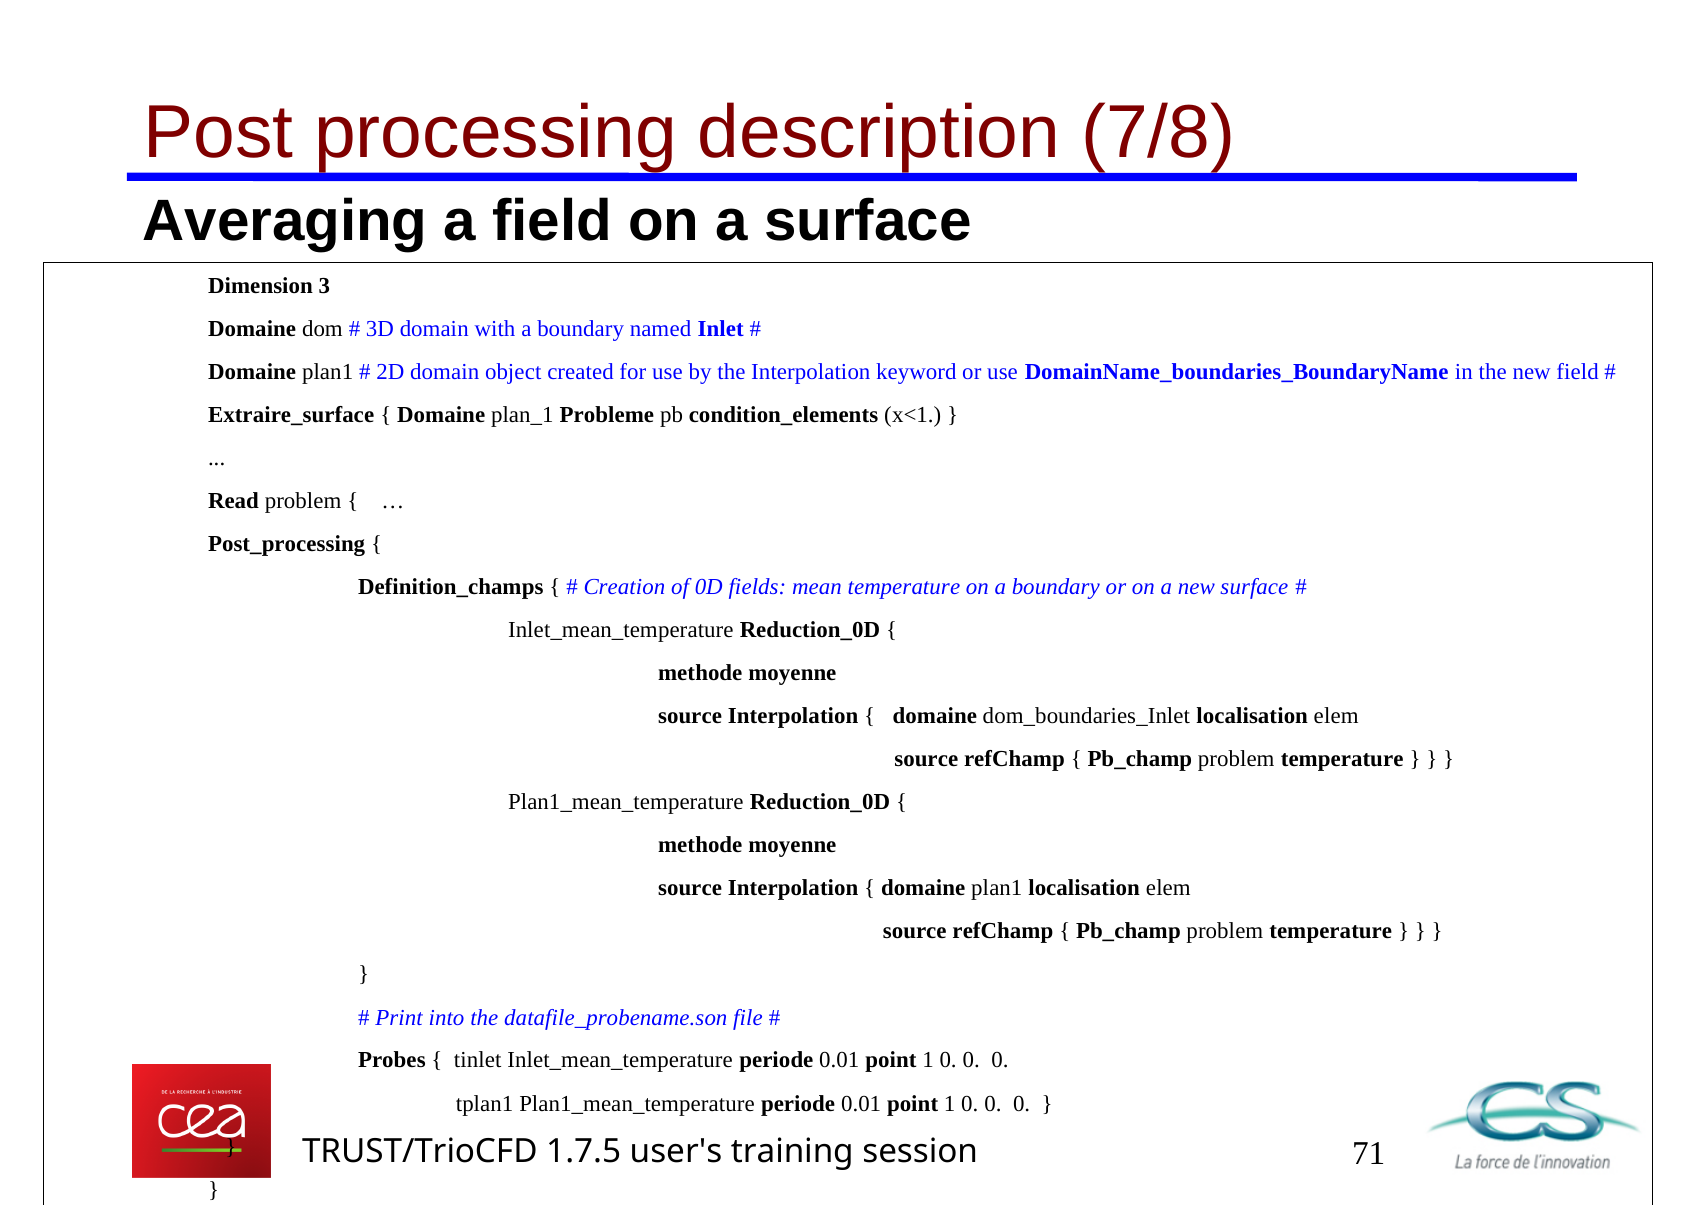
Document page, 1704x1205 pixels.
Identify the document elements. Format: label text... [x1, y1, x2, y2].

title Post processing description (7/8) [127, 39, 1577, 215]
list Averaging a field on a surface [126, 181, 1576, 287]
text_box Dimension 3 Domaine dom # 3D domain with a boundary named Inlet # Domaine plan1 # 2D domain object created for use by the Interpolation keyword or use DomainName_boundaries_BoundaryName in the new field # Extraire_surface { Domaine plan_1 Probleme pb condition_elements (x<1.) } ... Read problem { … Post_processing { Definition_champs { # Creation of 0D fields: mean temperature on a boundary or on a new surface # Inlet_mean_temperature Reduction_0D { methode moyenne source Interpolation { domaine dom_boundaries_Inlet localisation elem source refChamp { Pb_champ problem temperature } } } Plan1_mean_temperature Reduction_0D { methode moyenne source Interpolation { domaine plan1 localisation elem source refChamp { Pb_champ problem temperature } } } } # Print into the datafile_probename.son file # Probes { tinlet Inlet_mean_temperature periode 0.01 point 1 0. 0. 0. tplan1 Plan1_mean_temperature periode 0.01 point 1 0. 0. 0. } } } [43, 262, 1653, 1205]
